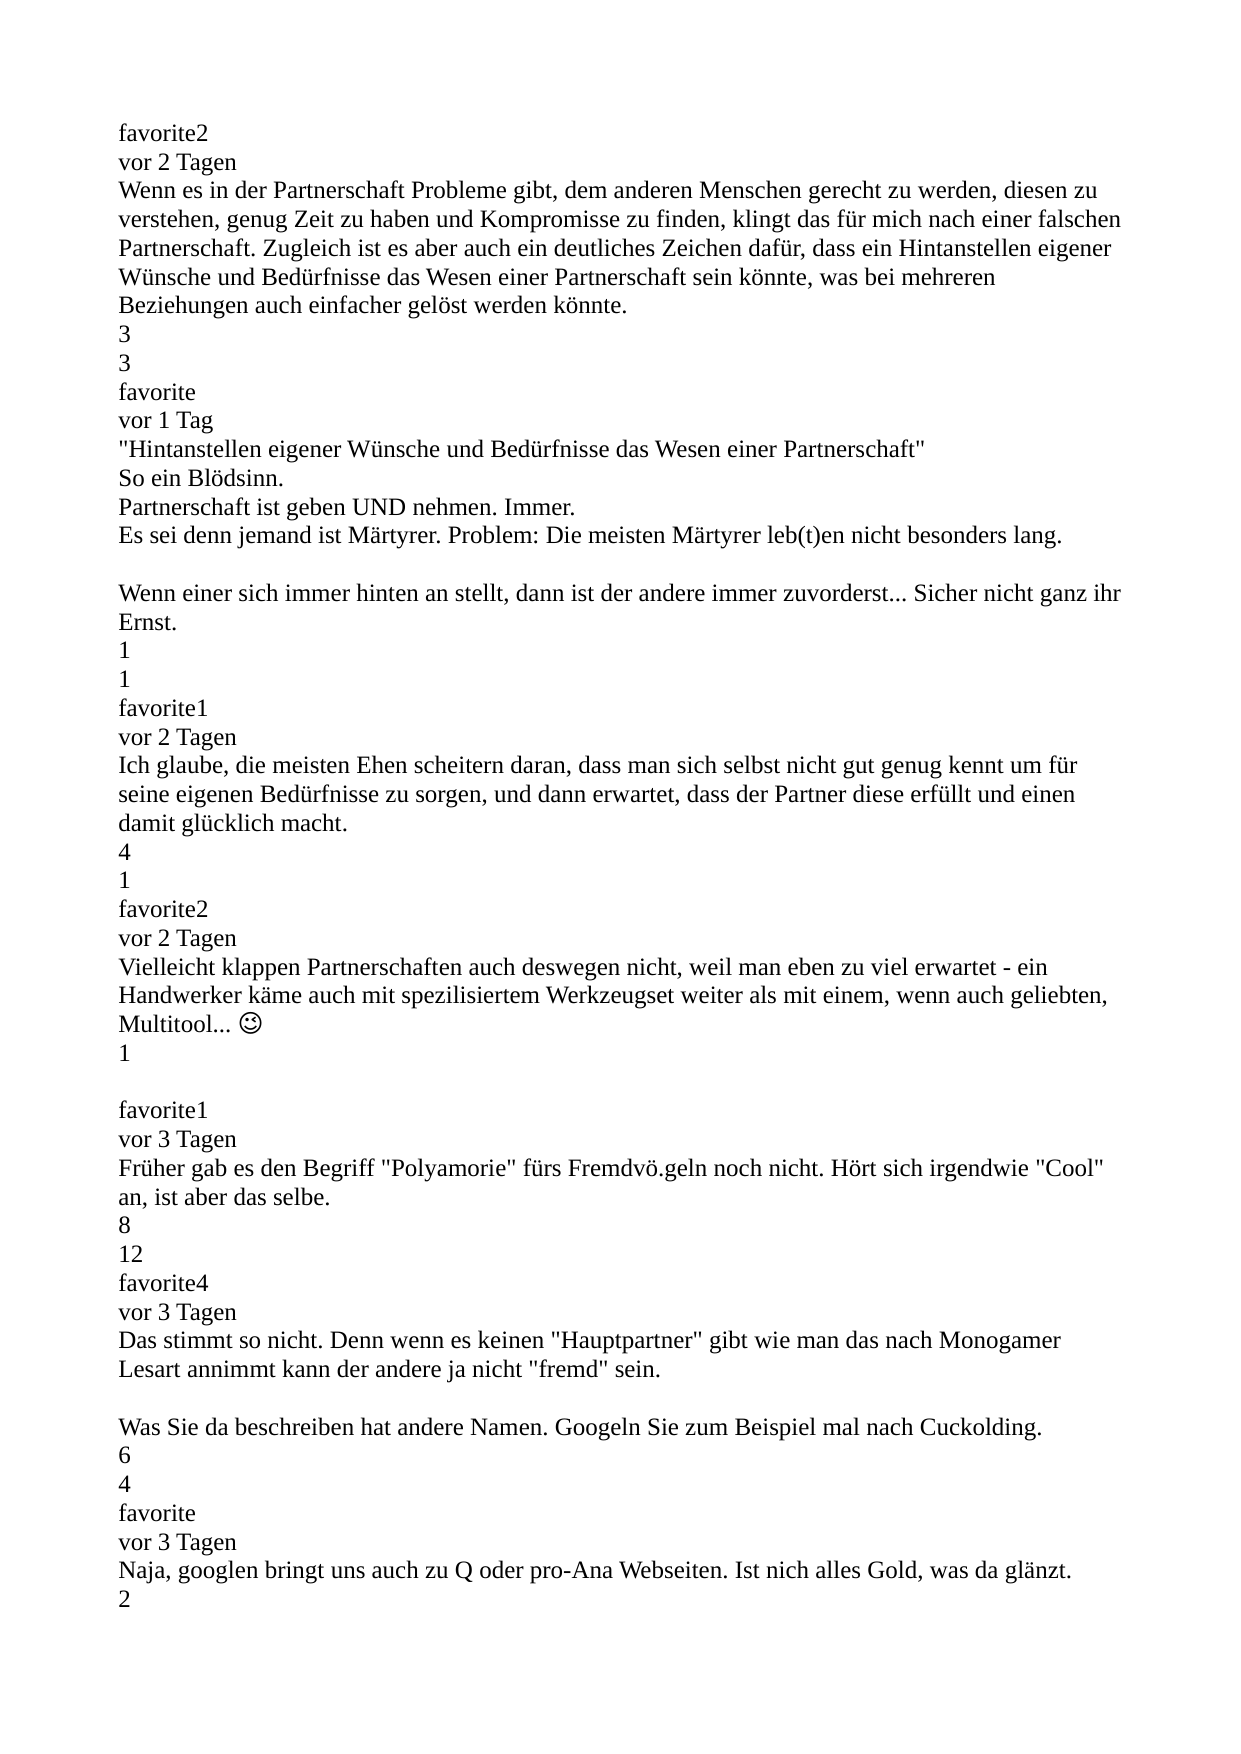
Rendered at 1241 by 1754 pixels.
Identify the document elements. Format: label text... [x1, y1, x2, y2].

text Ich glaube, die meisten Ehen scheitern daran, dass man sich selbst nicht gut genug kennt um für seine eigenen Bedürfnisse zu sorgen, und dann erwartet, dass der Partner diese erfüllt und einen damit glücklich macht. [118, 751, 1122, 837]
text vor 3 Tagen [118, 1527, 1122, 1556]
text favorite4 [118, 1268, 1122, 1297]
text Wenn es in der Partnerschaft Probleme gibt, dem anderen Menschen gerecht zu werden, diesen zu verstehen, genug Zeit zu haben und Kompromisse zu finden, klingt das für mich nach einer falschen Partnerschaft. Zugleich ist es aber auch ein deutliches Zeichen dafür, dass ein Hintanstellen eigener Wünsche und Bedürfnisse das Wesen einer Partnerschaft sein könnte, was bei mehreren Beziehungen auch einfacher gelöst werden könnte. [118, 176, 1122, 319]
text favorite2 [118, 894, 1122, 923]
text 8 [118, 1211, 1122, 1239]
text Vielleicht klappen Partnerschaften auch deswegen nicht, weil man eben zu viel erwartet - ein Handwerker käme auch mit spezilisiertem Werkzeugset weiter als mit einem, wenn auch geliebten, Multitool... 😉 [118, 952, 1122, 1038]
text Partnerschaft ist geben UND nehmen. Immer. [118, 492, 1122, 521]
text Das stimmt so nicht. Denn wenn es keinen "Hauptpartner" gibt wie man das nach Monogamer Lesart annimmt kann der andere ja nicht "fremd" sein. [118, 1326, 1122, 1383]
text vor 2 Tagen [118, 722, 1122, 751]
text Wenn einer sich immer hinten an stellt, dann ist der andere immer zuvorderst... Sicher nicht ganz ihr Ernst. [118, 578, 1122, 636]
text Früher gab es den Begriff "Polyamorie" fürs Fremdvö.geln noch nicht. Hört sich irgendwie "Cool" an, ist aber das selbe. [118, 1153, 1122, 1211]
text "Hintanstellen eigener Wünsche und Bedürfnisse das Wesen einer Partnerschaft" [118, 434, 1122, 463]
text So ein Blödsinn. [118, 463, 1122, 492]
text vor 3 Tagen [118, 1297, 1122, 1326]
text favorite [118, 377, 1122, 406]
text favorite1 [118, 693, 1122, 722]
text 1 [118, 1038, 1122, 1067]
text Naja, googlen bringt uns auch zu Q oder pro-Ana Webseiten. Ist nich alles Gold, was da glänzt. [118, 1556, 1122, 1584]
text vor 3 Tagen [118, 1124, 1122, 1153]
text favorite2 [118, 118, 1122, 147]
text favorite [118, 1498, 1122, 1527]
text Was Sie da beschreiben hat andere Namen. Googeln Sie zum Beispiel mal nach Cuckolding. [118, 1412, 1122, 1441]
text 1 [118, 664, 1122, 693]
text vor 1 Tag [118, 406, 1122, 434]
text 3 [118, 319, 1122, 348]
text vor 2 Tagen [118, 923, 1122, 952]
text favorite1 [118, 1096, 1122, 1124]
text 1 [118, 636, 1122, 664]
text Es sei denn jemand ist Märtyrer. Problem: Die meisten Märtyrer leb(t)en nicht besonders lang. [118, 521, 1122, 549]
text vor 2 Tagen [118, 147, 1122, 176]
text 2 [118, 1584, 1122, 1613]
text 6 [118, 1441, 1122, 1469]
text 3 [118, 348, 1122, 377]
text 4 [118, 837, 1122, 866]
text 1 [118, 866, 1122, 894]
text 4 [118, 1469, 1122, 1498]
text 12 [118, 1239, 1122, 1268]
